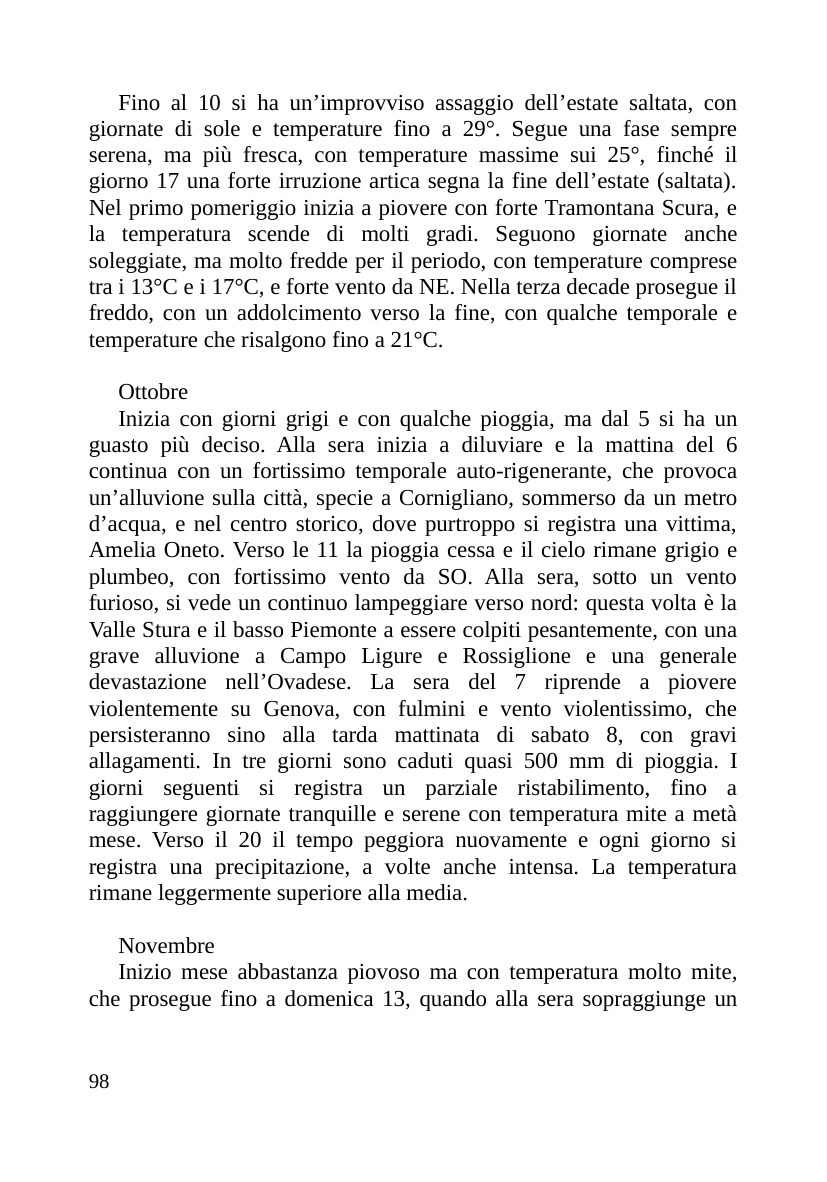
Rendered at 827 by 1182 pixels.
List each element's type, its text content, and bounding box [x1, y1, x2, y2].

text Inizio mese abbastanza piovoso ma con temperatura molto mite, che prosegue fino a domenica 13, quando alla sera sopraggiunge un [88, 958, 738, 1011]
text Inizia con giorni grigi e con qualche pioggia, ma dal 5 si ha un guasto più deciso. Alla sera inizia a diluviare e la mattina del 6 continua con un fortissimo temporale auto-rigenerante, che provoca un’alluvione sulla città, specie a Cornigliano, sommerso da un metro d’acqua, e nel centro storico, dove purtroppo si registra una vittima, Amelia Oneto. Verso le 11 la pioggia cessa e il cielo rimane grigio e plumbeo, con fortissimo vento da SO. Alla sera, sotto un vento furioso, si vede un continuo lampeggiare verso nord: questa volta è la Valle Stura e il basso Piemonte a essere colpiti pesantemente, con una grave alluvione a Campo Ligure e Rossiglione e una generale devastazione nell’Ovadese. La sera del 7 riprende a piovere violentemente su Genova, con fulmini e vento violentissimo, che persisteranno sino alla tarda mattinata di sabato 8, con gravi allagamenti. In tre giorni sono caduti quasi 500 mm di pioggia. I giorni seguenti si registra un parziale ristabilimento, fino a raggiungere giornate tranquille e serene con temperatura mite a metà mese. Verso il 20 il tempo peggiora nuovamente e ogni giorno si registra una precipitazione, a volte anche intensa. La temperatura rimane leggermente superiore alla media. [88, 405, 738, 906]
text Ottobre [88, 378, 738, 405]
text Novembre [88, 932, 738, 958]
text Fino al 10 si ha un’improvviso assaggio dell’estate saltata, con giornate di sole e temperature fino a 29°. Segue una fase sempre serena, ma più fresca, con temperature massime sui 25°, finché il giorno 17 una forte irruzione artica segna la fine dell’estate (saltata). Nel primo pomeriggio inizia a piovere con forte Tramontana Scura, e la temperatura scende di molti gradi. Seguono giornate anche soleggiate, ma molto fredde per il periodo, con temperature comprese tra i 13°C e i 17°C, e forte vento da NE. Nella terza decade prosegue il freddo, con un addolcimento verso la fine, con qualche temporale e temperature che risalgono fino a 21°C. [88, 88, 738, 352]
